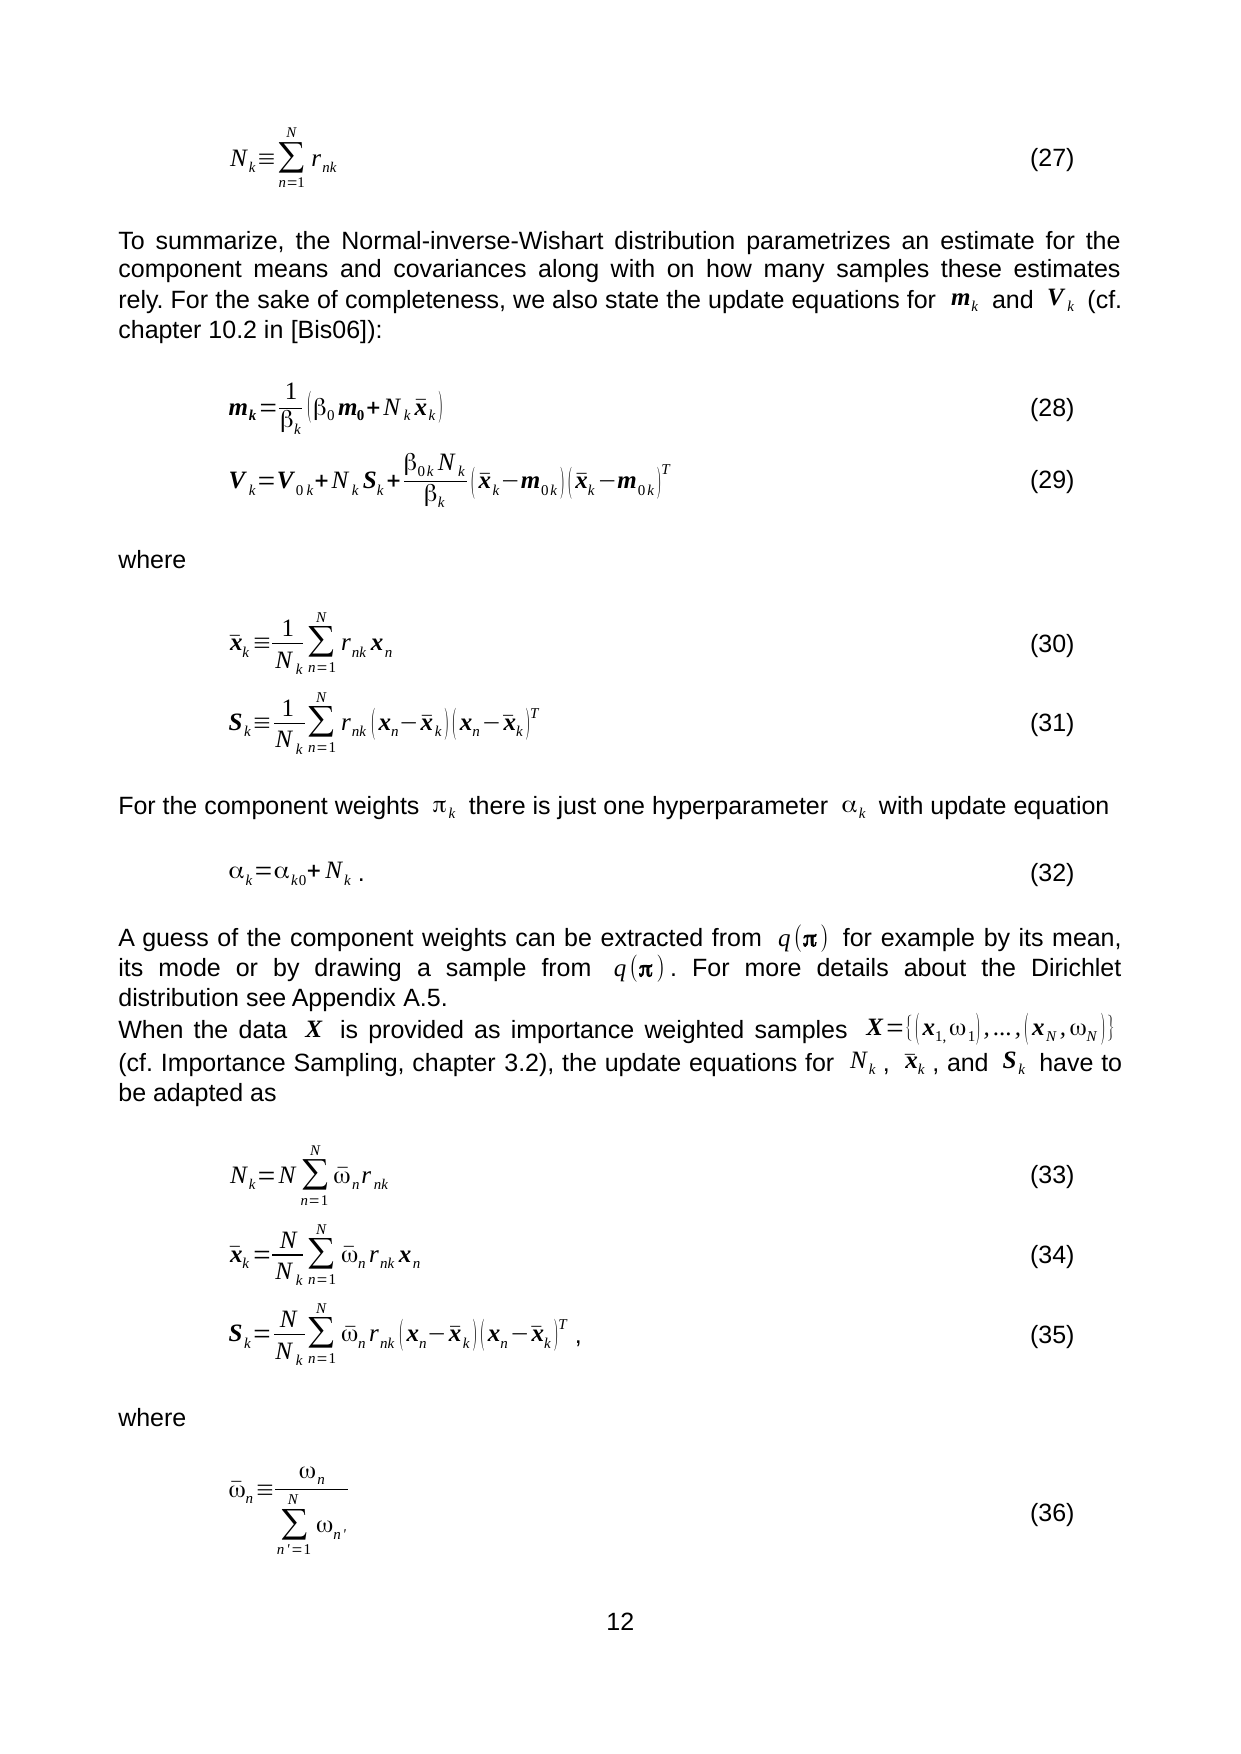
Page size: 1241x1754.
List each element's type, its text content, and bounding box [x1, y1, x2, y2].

text where [118, 546, 1122, 574]
table_header [217, 683, 1024, 763]
table_header (36) [1024, 1460, 1123, 1564]
table_header [118, 851, 217, 894]
table_header [118, 1460, 217, 1564]
table_header [118, 443, 217, 517]
text To summarize, the Normal-inverse-Wishart distribution parametrizes an estimate for the component means and covariances along with on how many samples these estimates rely. For the sake of completeness, we also state the update equations for and (cf. chapter 10.2 in [Bis06]): [118, 226, 1122, 343]
table_header [118, 1135, 217, 1214]
table_header [118, 603, 217, 683]
table_header [217, 1460, 1024, 1564]
table_header (35) [1024, 1294, 1123, 1374]
table_header (33) [1024, 1135, 1123, 1214]
table_header [118, 1294, 217, 1374]
table_header [118, 683, 217, 763]
table_header [217, 1214, 1024, 1294]
table_header (28) [1024, 372, 1123, 443]
table_header . [217, 851, 1024, 894]
table_header [217, 372, 1024, 443]
table_header [217, 1135, 1024, 1214]
table_header (32) [1024, 851, 1123, 894]
text For the component weights there is just one hyperparameter with update equation [118, 791, 1122, 822]
text A guess of the component weights can be extracted from for example by its mean, its mode or by drawing a sample from . For more details about the Dirichlet distribution see Appendix A.5. [118, 923, 1122, 1012]
table_header [118, 372, 217, 443]
table_header [217, 603, 1024, 683]
table_header (30) [1024, 603, 1123, 683]
table_header [118, 118, 217, 197]
table_header [118, 1214, 217, 1294]
table_header , [217, 1294, 1024, 1374]
table_header (29) [1024, 443, 1123, 517]
text When the data is provided as importance weighted samples (cf. Importance Sampling, chapter 3.2), the update equations for , , and have to be adapted as [118, 1012, 1122, 1107]
table_header [217, 118, 1024, 197]
table_header [217, 443, 1024, 517]
table_header (27) [1024, 118, 1123, 197]
table_header (31) [1024, 683, 1123, 763]
text where [118, 1403, 1122, 1431]
table_header (34) [1024, 1214, 1123, 1294]
